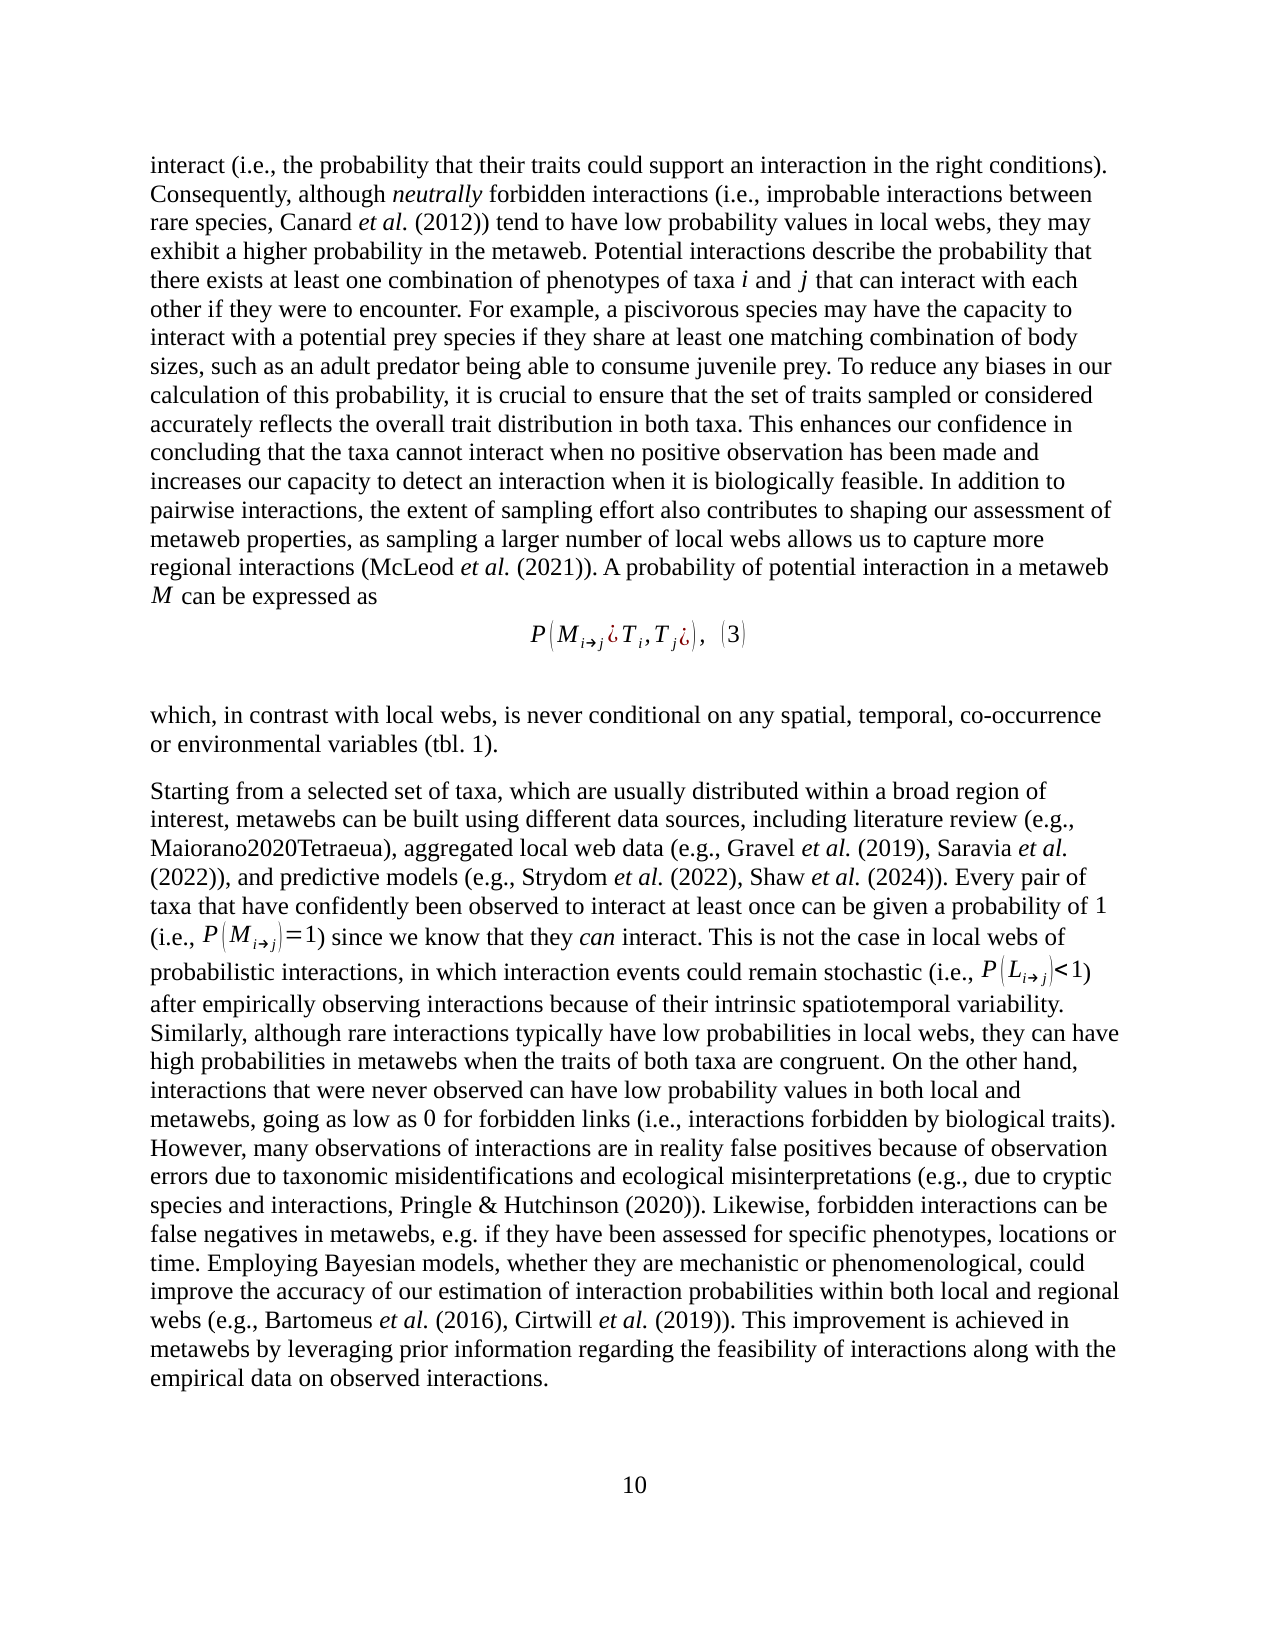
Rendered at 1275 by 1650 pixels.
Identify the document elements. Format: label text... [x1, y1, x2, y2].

text which, in contrast with local webs, is never conditional on any spatial, temporal, co-occurrence or environmental variables (tbl. 1). [150, 700, 1125, 758]
text interact (i.e., the probability that their traits could support an interaction in the right conditions). Consequently, although neutrally forbidden interactions (i.e., improbable interactions between rare species, Canard et al. (2012)) tend to have low probability values in local webs, they may exhibit a higher probability in the metaweb. Potential interactions describe the probability that there exists at least one combination of phenotypes of taxa and that can interact with each other if they were to encounter. For example, a piscivorous species may have the capacity to interact with a potential prey species if they share at least one matching combination of body sizes, such as an adult predator being able to consume juvenile prey. To reduce any biases in our calculation of this probability, it is crucial to ensure that the set of traits sampled or considered accurately reflects the overall trait distribution in both taxa. This enhances our confidence in concluding that the taxa cannot interact when no positive observation has been made and increases our capacity to detect an interaction when it is biologically feasible. In addition to pairwise interactions, the extent of sampling effort also contributes to shaping our assessment of metaweb properties, as sampling a larger number of local webs allows us to capture more regional interactions (McLeod et al. (2021)). A probability of potential interaction in a metaweb can be expressed as [150, 150, 1125, 610]
text Starting from a selected set of taxa, which are usually distributed within a broad region of interest, metawebs can be built using different data sources, including literature review (e.g., Maiorano2020Tetraeua), aggregated local web data (e.g., Gravel et al. (2019), Saravia et al. (2022)), and predictive models (e.g., Strydom et al. (2022), Shaw et al. (2024)). Every pair of taxa that have confidently been observed to interact at least once can be given a probability of (i.e., ) since we know that they can interact. This is not the case in local webs of probabilistic interactions, in which interaction events could remain stochastic (i.e., ) after empirically observing interactions because of their intrinsic spatiotemporal variability. Similarly, although rare interactions typically have low probabilities in local webs, they can have high probabilities in metawebs when the traits of both taxa are congruent. On the other hand, interactions that were never observed can have low probability values in both local and metawebs, going as low as for forbidden links (i.e., interactions forbidden by biological traits). However, many observations of interactions are in reality false positives because of observation errors due to taxonomic misidentifications and ecological misinterpretations (e.g., due to cryptic species and interactions, Pringle & Hutchinson (2020)). Likewise, forbidden interactions can be false negatives in metawebs, e.g. if they have been assessed for specific phenotypes, locations or time. Employing Bayesian models, whether they are mechanistic or phenomenological, could improve the accuracy of our estimation of interaction probabilities within both local and regional webs (e.g., Bartomeus et al. (2016), Cirtwill et al. (2019)). This improvement is achieved in metawebs by leveraging prior information regarding the feasibility of interactions along with the empirical data on observed interactions. [150, 776, 1125, 1391]
